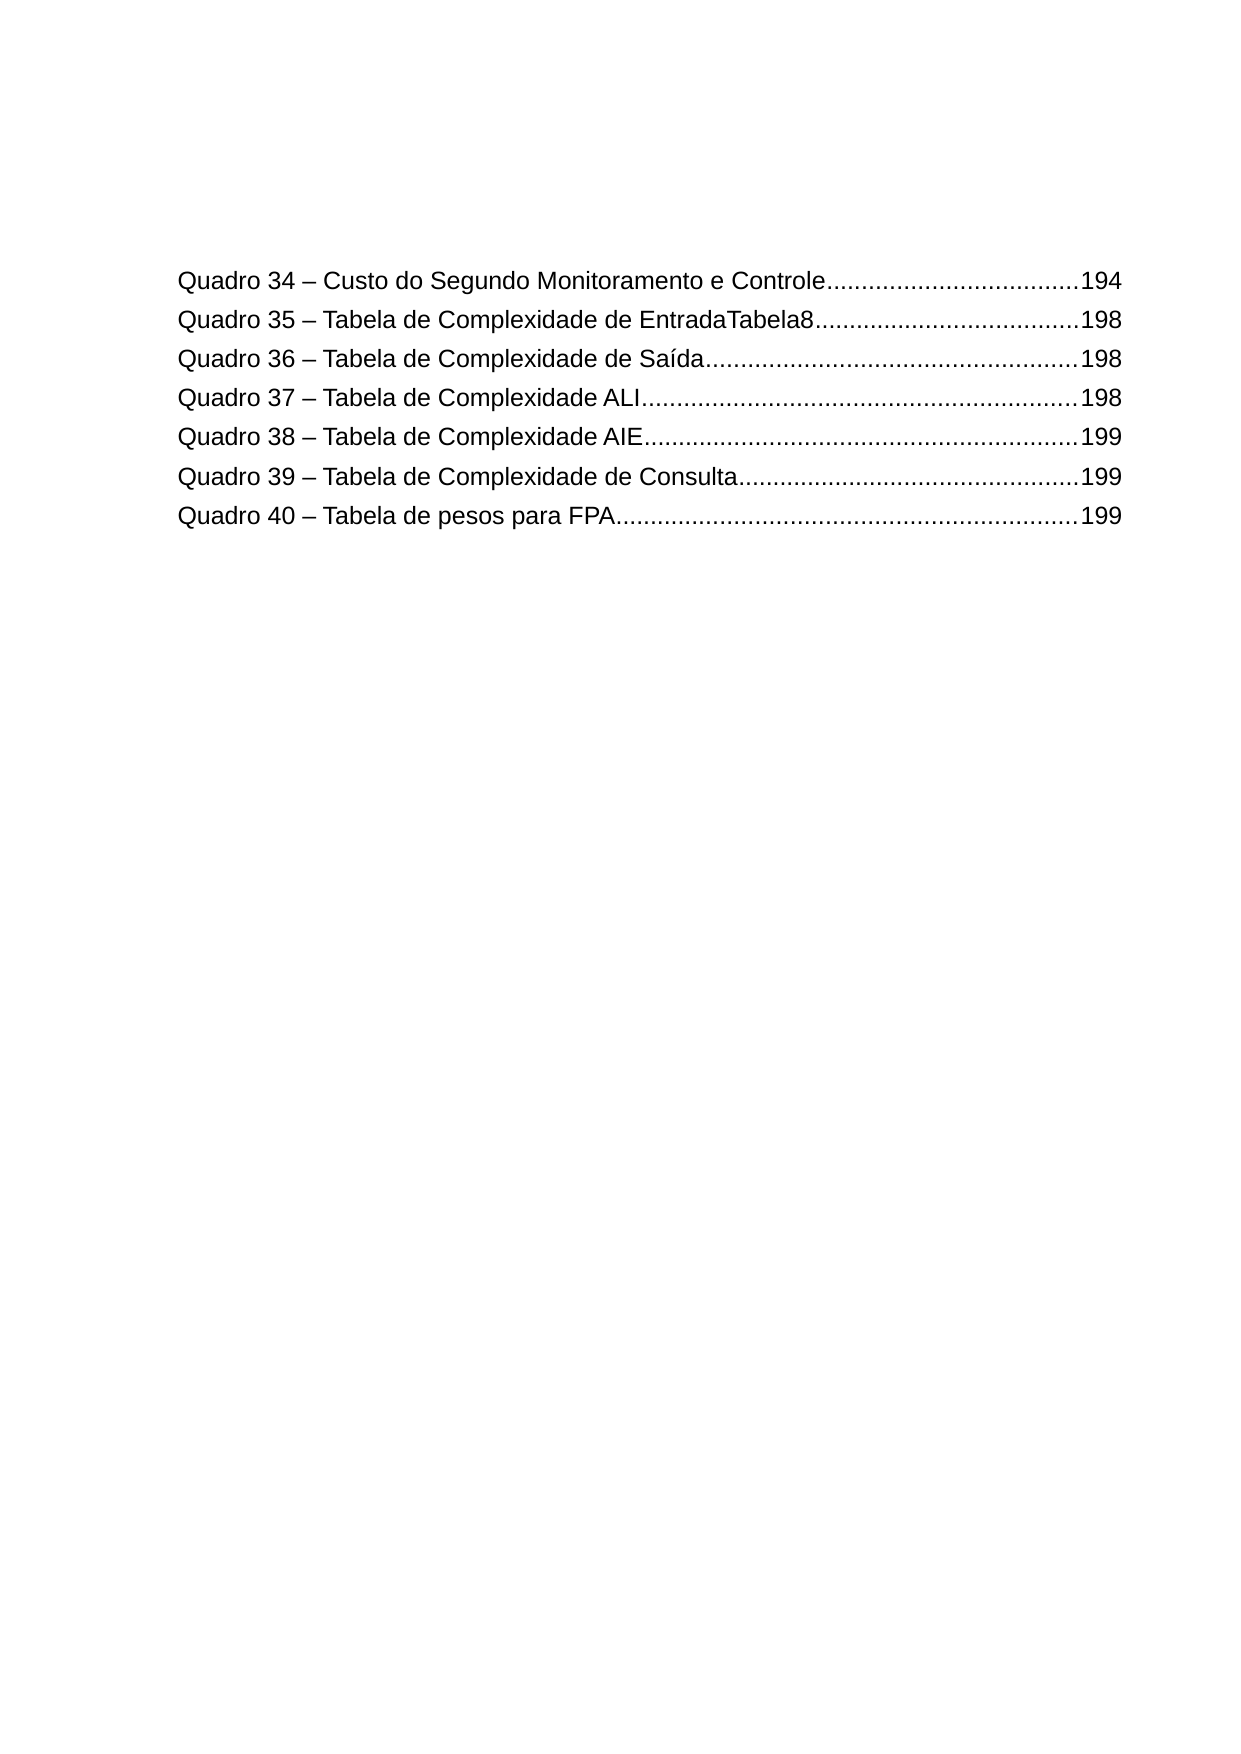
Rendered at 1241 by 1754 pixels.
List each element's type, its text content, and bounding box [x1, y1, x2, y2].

text Quadro 34 – Custo do Segundo Monitoramento e Controle 194 [177, 266, 1122, 294]
text Quadro 35 – Tabela de Complexidade de EntradaTabela8 198 [177, 305, 1122, 334]
text Quadro 39 – Tabela de Complexidade de Consulta 199 [177, 462, 1122, 490]
text Quadro 40 – Tabela de pesos para FPA 199 [177, 501, 1122, 529]
text Quadro 37 – Tabela de Complexidade ALI 198 [177, 383, 1122, 412]
text Quadro 36 – Tabela de Complexidade de Saída 198 [177, 344, 1122, 373]
text Quadro 38 – Tabela de Complexidade AIE 199 [177, 422, 1122, 451]
